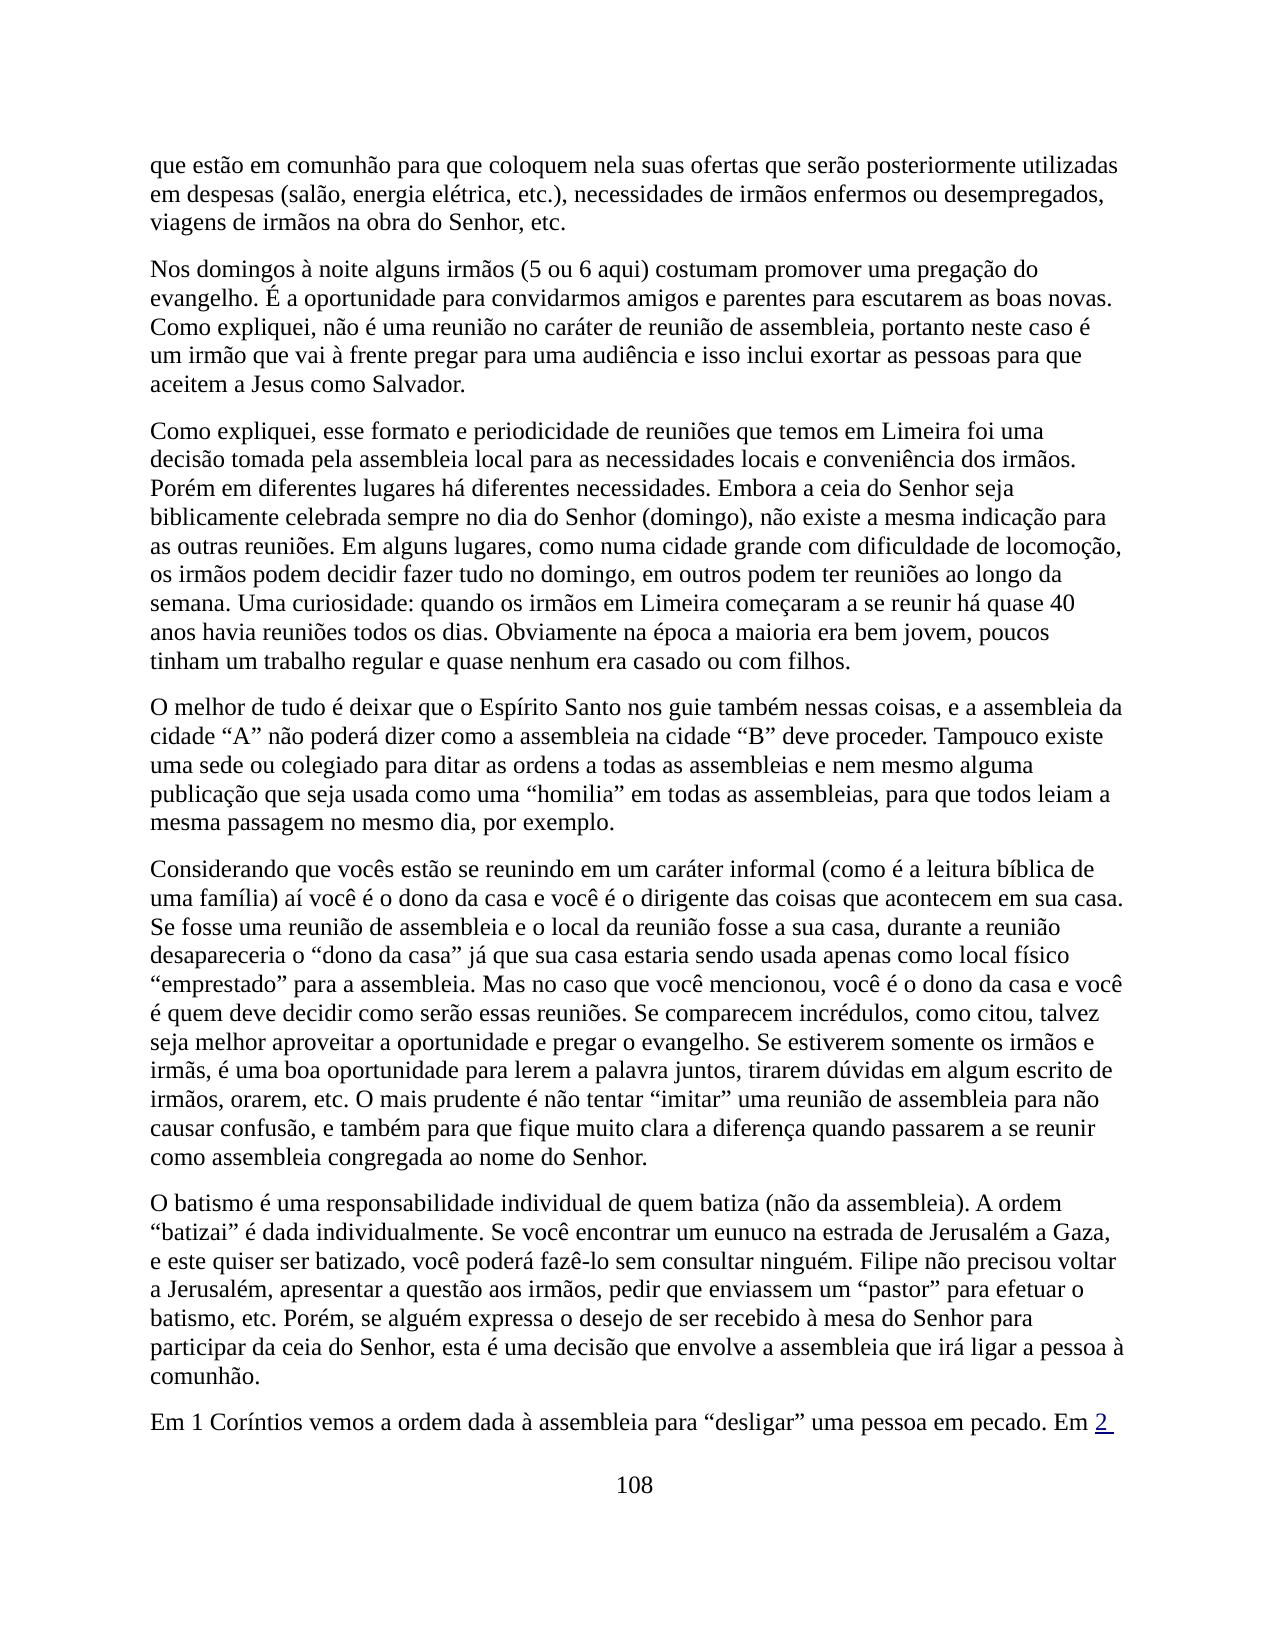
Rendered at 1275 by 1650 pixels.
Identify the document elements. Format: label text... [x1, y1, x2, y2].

text que estão em comunhão para que coloquem nela suas ofertas que serão posteriormente utilizadas em despesas (salão, energia elétrica, etc.), necessidades de irmãos enfermos ou desempregados, viagens de irmãos na obra do Senhor, etc. [150, 150, 1125, 236]
text Em 1 Coríntios vemos a ordem dada à assembleia para “desligar” uma pessoa em pecado. Em 2 [150, 1407, 1125, 1436]
text O melhor de tudo é deixar que o Espírito Santo nos guie também nessas coisas, e a assembleia da cidade “A” não poderá dizer como a assembleia na cidade “B” deve proceder. Tampouco existe uma sede ou colegiado para ditar as ordens a todas as assembleias e nem mesmo alguma publicação que seja usada como uma “homilia” em todas as assembleias, para que todos leiam a mesma passagem no mesmo dia, por exemplo. [150, 692, 1125, 836]
text Nos domingos à noite alguns irmãos (5 ou 6 aqui) costumam promover uma pregação do evangelho. É a oportunidade para convidarmos amigos e parentes para escutarem as boas novas. Como expliquei, não é uma reunião no caráter de reunião de assembleia, portanto neste caso é um irmão que vai à frente pregar para uma audiência e isso inclui exortar as pessoas para que aceitem a Jesus como Salvador. [150, 254, 1125, 398]
text O batismo é uma responsabilidade individual de quem batiza (não da assembleia). A ordem “batizai” é dada individualmente. Se você encontrar um eunuco na estrada de Jerusalém a Gaza, e este quiser ser batizado, você poderá fazê-lo sem consultar ninguém. Filipe não precisou voltar a Jerusalém, apresentar a questão aos irmãos, pedir que enviassem um “pastor” para efetuar o batismo, etc. Porém, se alguém expressa o desejo de ser recebido à mesa do Senhor para participar da ceia do Senhor, esta é uma decisão que envolve a assembleia que irá ligar a pessoa à comunhão. [150, 1188, 1125, 1389]
text Como expliquei, esse formato e periodicidade de reuniões que temos em Limeira foi uma decisão tomada pela assembleia local para as necessidades locais e conveniência dos irmãos. Porém em diferentes lugares há diferentes necessidades. Embora a ceia do Senhor seja biblicamente celebrada sempre no dia do Senhor (domingo), não existe a mesma indicação para as outras reuniões. Em alguns lugares, como numa cidade grande com dificuldade de locomoção, os irmãos podem decidir fazer tudo no domingo, em outros podem ter reuniões ao longo da semana. Uma curiosidade: quando os irmãos em Limeira começaram a se reunir há quase 40 anos havia reuniões todos os dias. Obviamente na época a maioria era bem jovem, poucos tinham um trabalho regular e quase nenhum era casado ou com filhos. [150, 416, 1125, 674]
text Considerando que vocês estão se reunindo em um caráter informal (como é a leitura bíblica de uma família) aí você é o dono da casa e você é o dirigente das coisas que acontecem em sua casa. Se fosse uma reunião de assembleia e o local da reunião fosse a sua casa, durante a reunião desapareceria o “dono da casa” já que sua casa estaria sendo usada apenas como local físico “emprestado” para a assembleia. Mas no caso que você mencionou, você é o dono da casa e você é quem deve decidir como serão essas reuniões. Se comparecem incrédulos, como citou, talvez seja melhor aproveitar a oportunidade e pregar o evangelho. Se estiverem somente os irmãos e irmãs, é uma boa oportunidade para lerem a palavra juntos, tirarem dúvidas em algum escrito de irmãos, orarem, etc. O mais prudente é não tentar “imitar” uma reunião de assembleia para não causar confusão, e também para que fique muito clara a diferença quando passarem a se reunir como assembleia congregada ao nome do Senhor. [150, 854, 1125, 1170]
